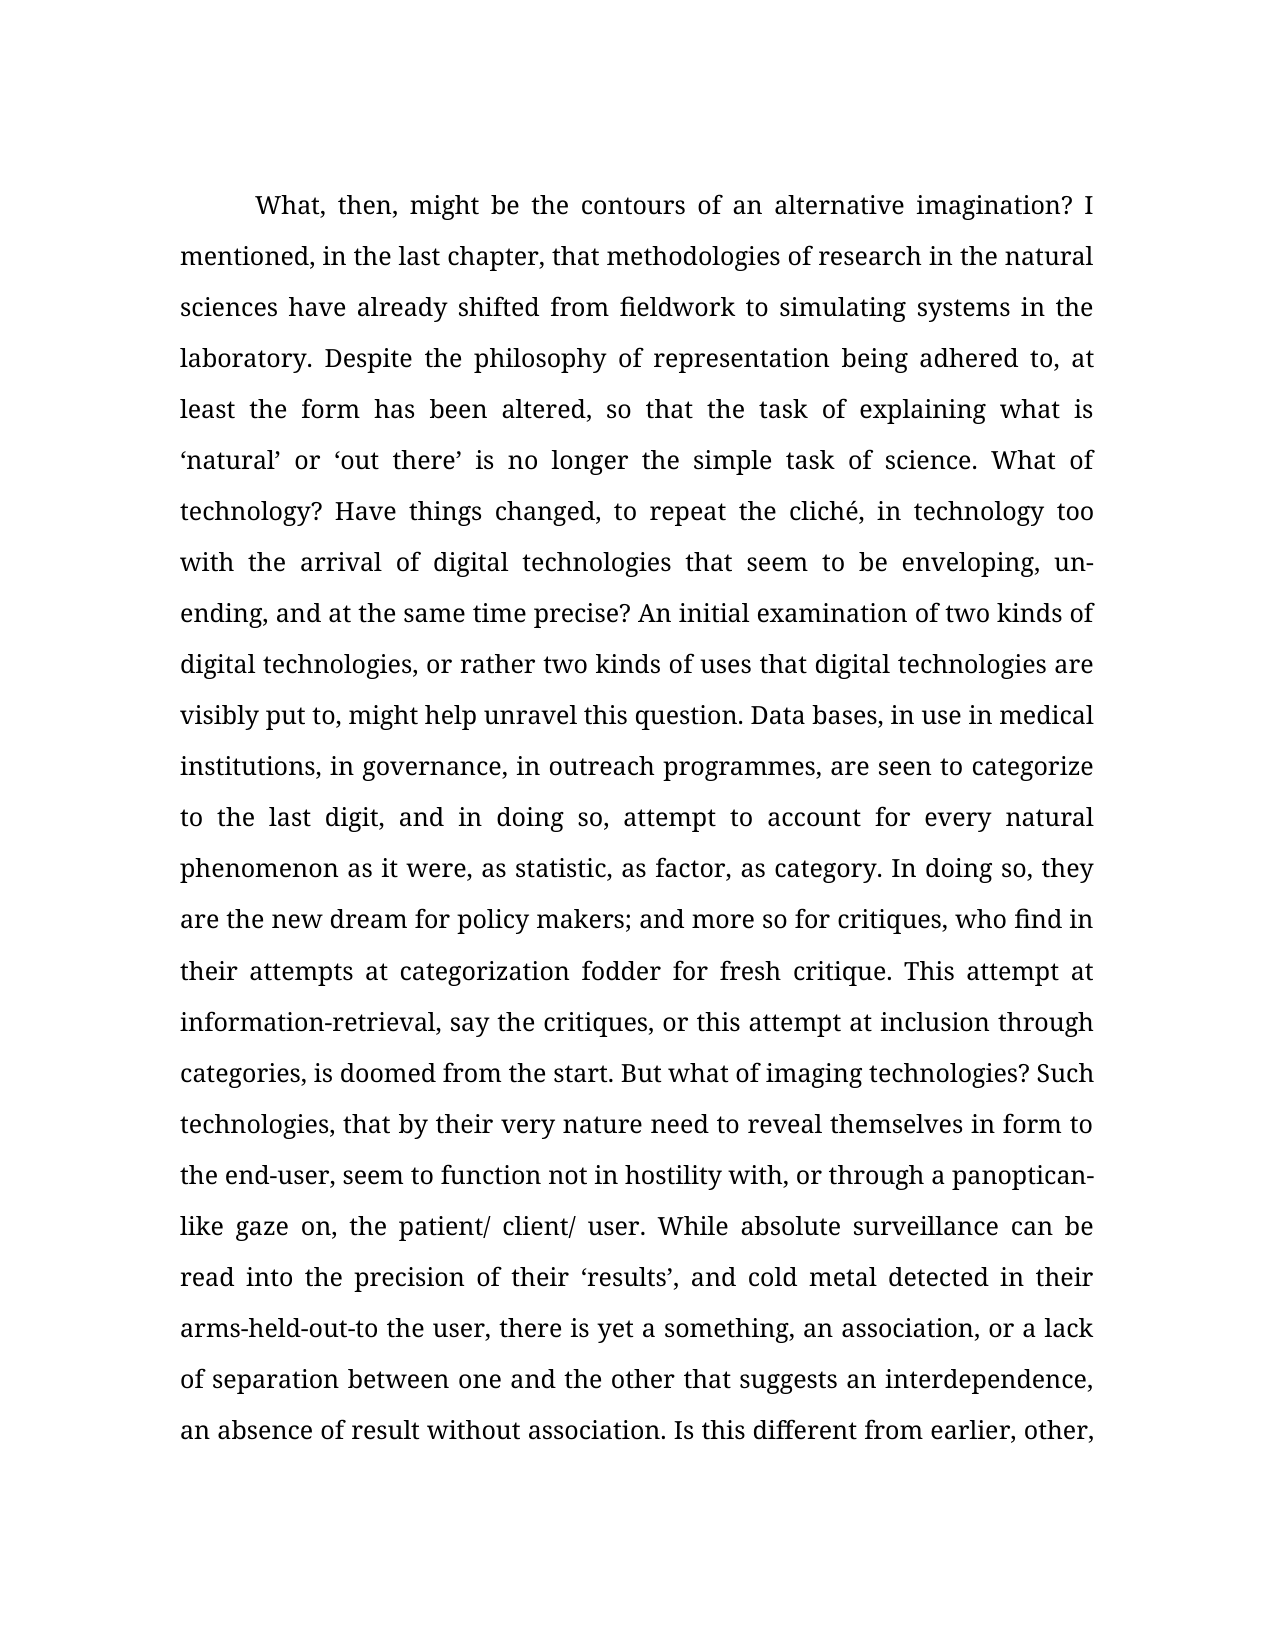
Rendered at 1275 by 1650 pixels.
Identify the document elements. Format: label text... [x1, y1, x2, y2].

text What, then, might be the contours of an alternative imagination? I mentioned, in the last chapter, that methodologies of research in the natural sciences have already shifted from fieldwork to simulating systems in the laboratory. Despite the philosophy of representation being adhered to, at least the form has been altered, so that the task of explaining what is ‘natural’ or ‘out there’ is no longer the simple task of science. What of technology? Have things changed, to repeat the cliché, in technology too with the arrival of digital technologies that seem to be enveloping, un-ending, and at the same time precise? An initial examination of two kinds of digital technologies, or rather two kinds of uses that digital technologies are visibly put to, might help unravel this question. Data bases, in use in medical institutions, in governance, in outreach programmes, are seen to categorize to the last digit, and in doing so, attempt to account for every natural phenomenon as it were, as statistic, as factor, as category. In doing so, they are the new dream for policy makers; and more so for critiques, who find in their attempts at categorization fodder for fresh critique. This attempt at information-retrieval, say the critiques, or this attempt at inclusion through categories, is doomed from the start. But what of imaging technologies? Such technologies, that by their very nature need to reveal themselves in form to the end-user, seem to function not in hostility with, or through a panoptican-like gaze on, the patient/ client/ user. While absolute surveillance can be read into the precision of their ‘results’, and cold metal detected in their arms-held-out-to the user, there is yet a something, an association, or a lack of separation between one and the other that suggests an interdependence, an absence of result without association. Is this different from earlier, other, [180, 187, 1095, 1447]
